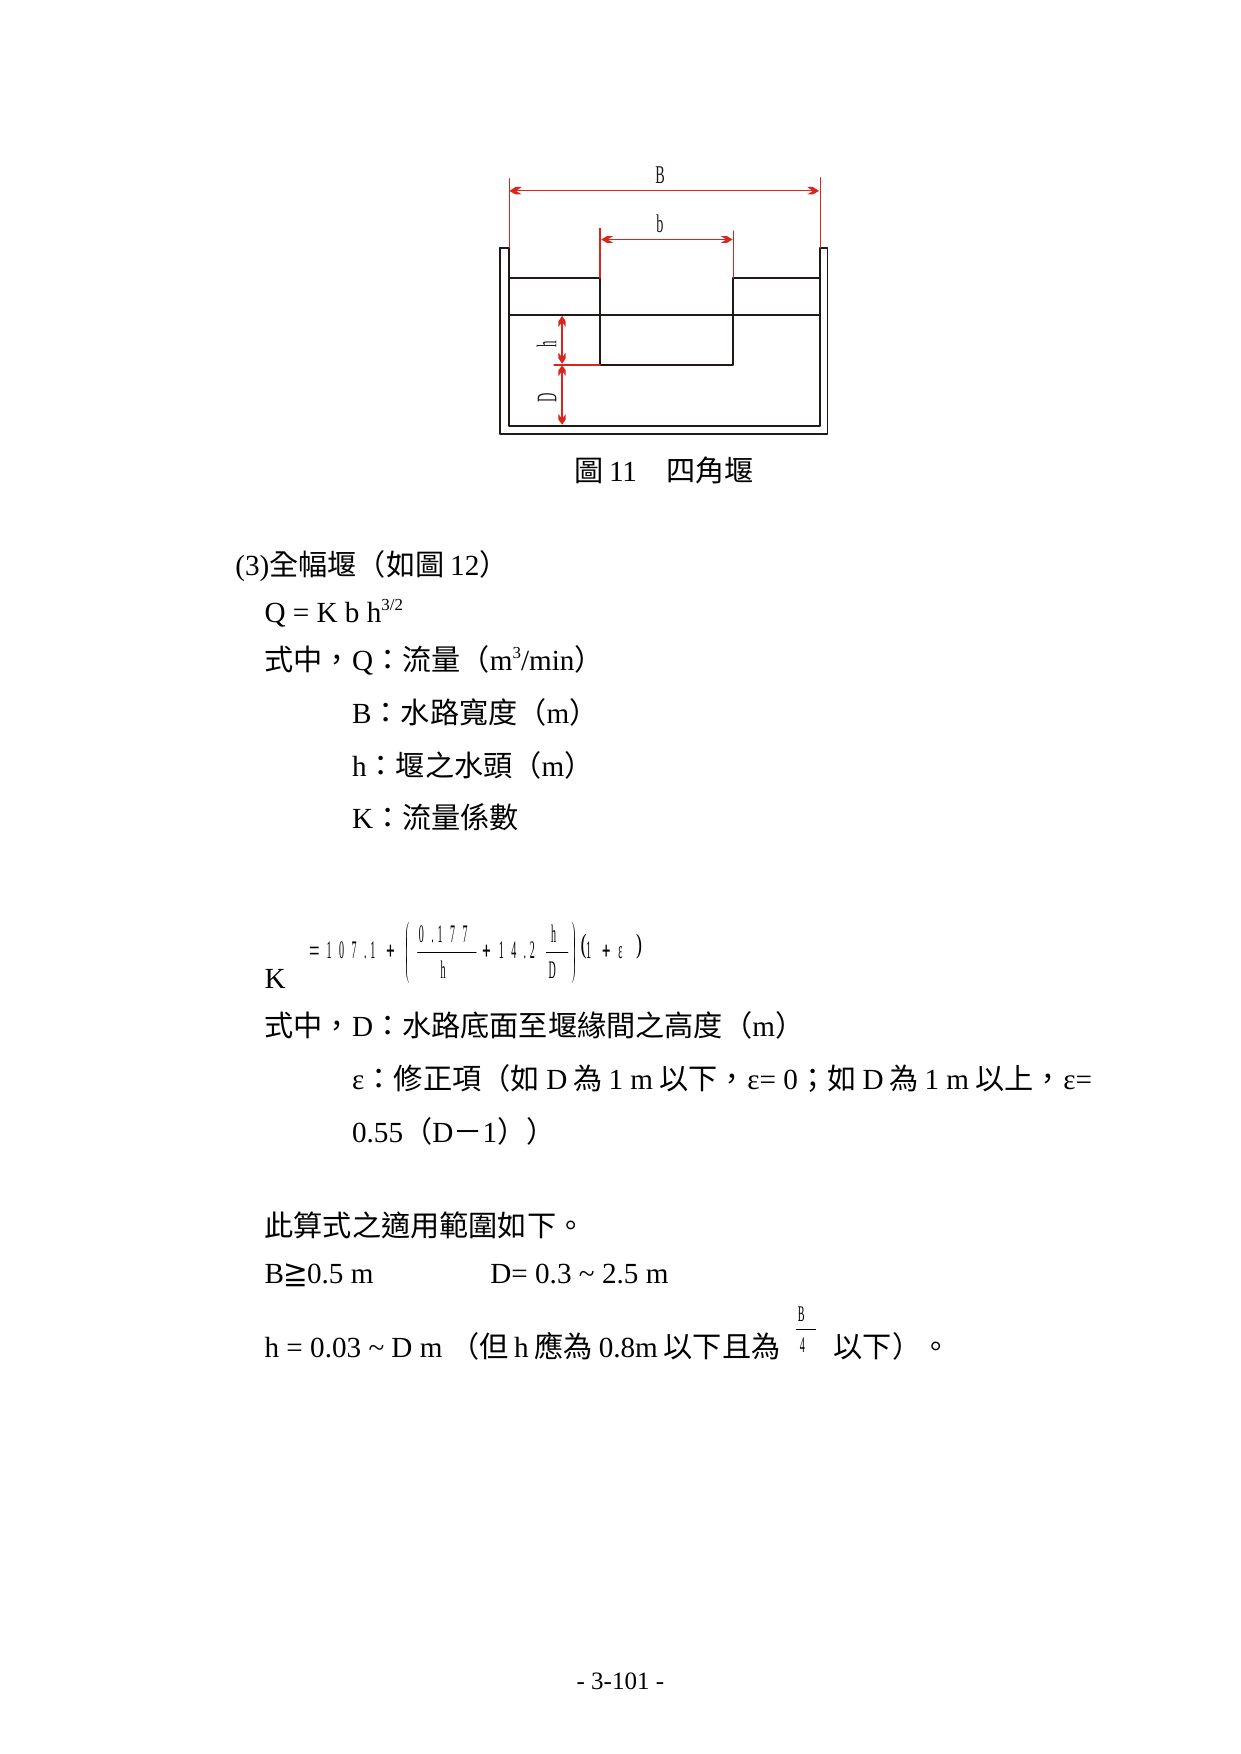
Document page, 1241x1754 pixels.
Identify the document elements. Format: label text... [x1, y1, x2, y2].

text Q = K b h3/2 [264, 595, 1092, 628]
text K [264, 917, 1092, 994]
text B：水路寬度（m） [352, 689, 1092, 732]
text h：堰之水頭（m） [352, 742, 1092, 784]
text B≧0.5 m D= 0.3 ~ 2.5 m [264, 1256, 1092, 1289]
text 此算式之適用範圍如下。 [264, 1203, 1092, 1245]
text 式中，Q：流量（m3/min） [264, 637, 1092, 679]
text (3)全幅堰（如圖12） [235, 542, 1092, 584]
text 圖11 四角堰 [235, 447, 1092, 489]
text h = 0.03 ~ D m （但h應為0.8m以下且為以下）。 [264, 1300, 1092, 1366]
text K：流量係數 [352, 795, 1092, 837]
text ε：修正項（如D為1 m以下，ε= 0；如D為1 m以上，ε= 0.55（D－1）） [352, 1056, 1092, 1151]
text 式中，D：水路底面至堰緣間之高度（m） [264, 1003, 1092, 1045]
